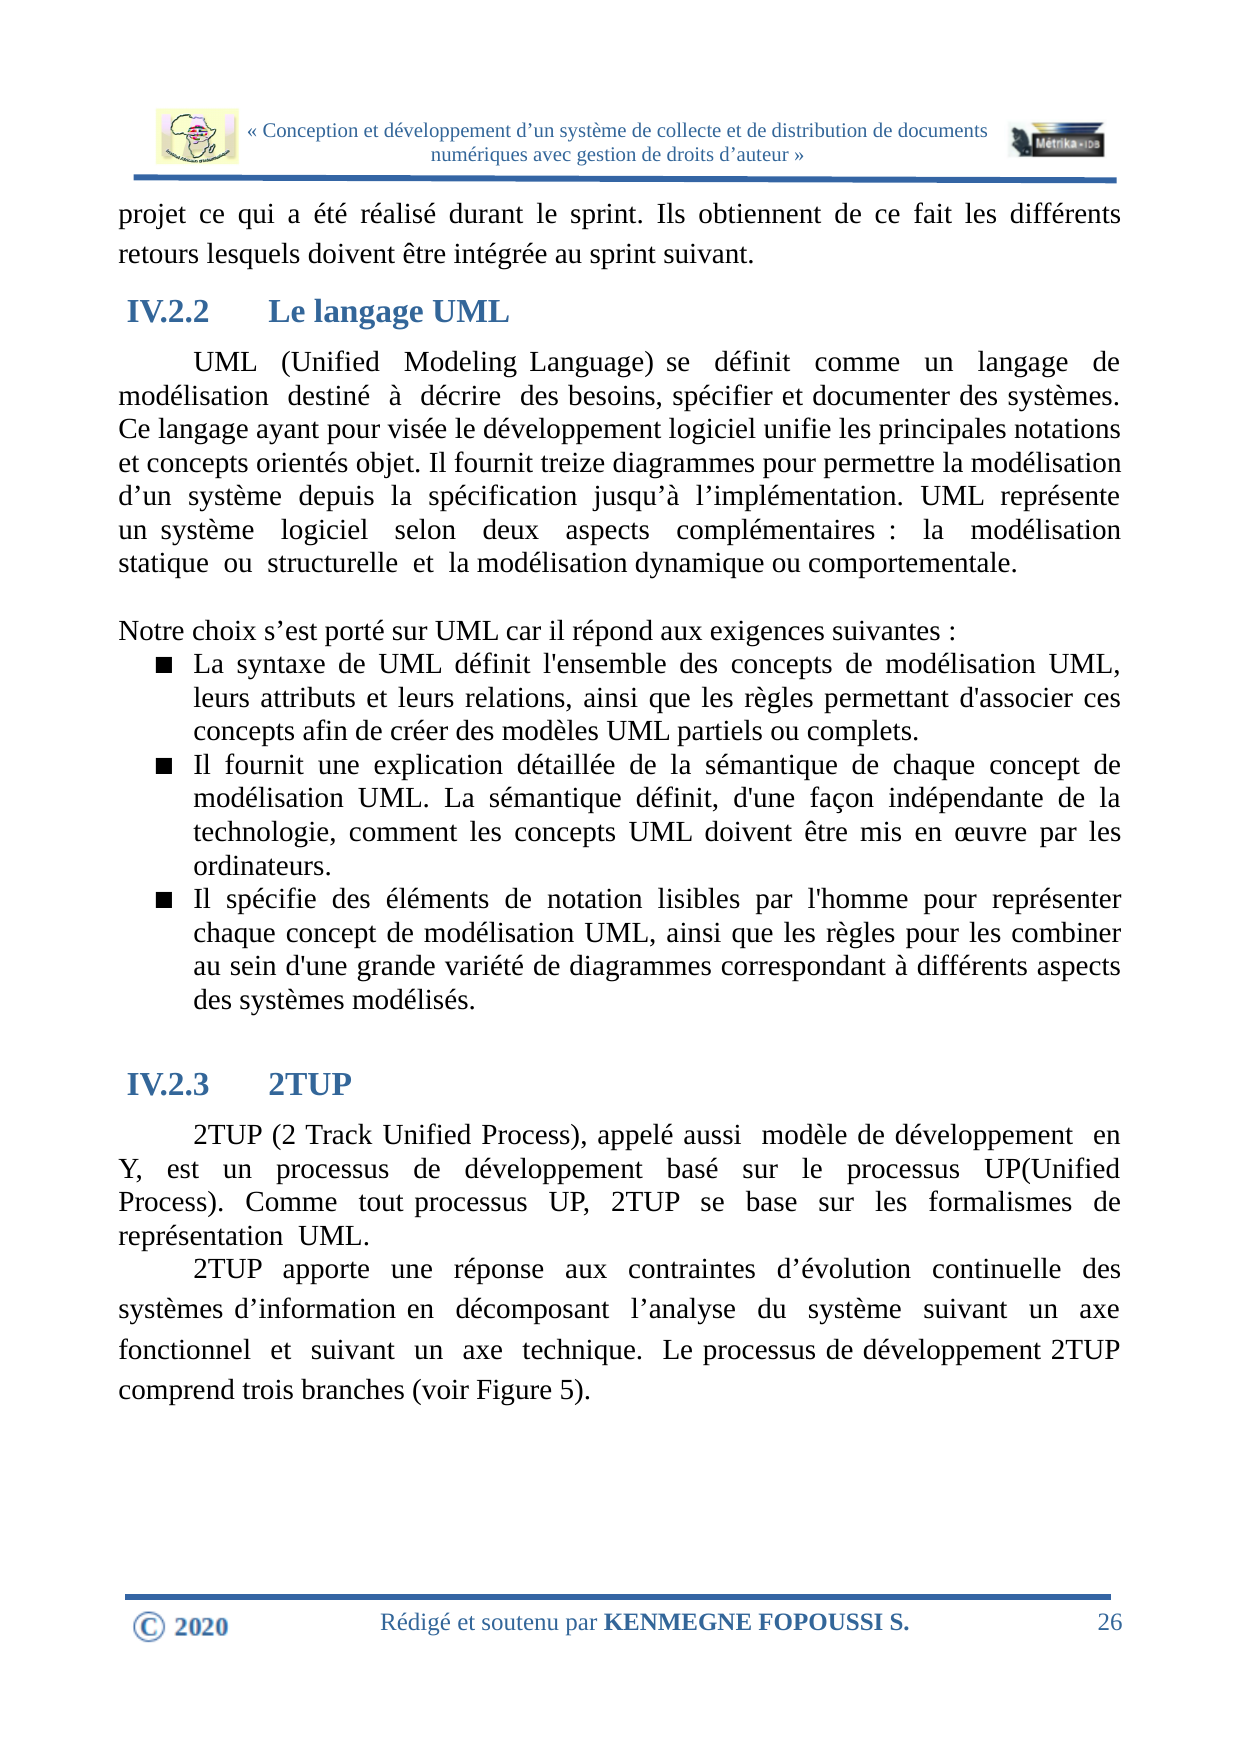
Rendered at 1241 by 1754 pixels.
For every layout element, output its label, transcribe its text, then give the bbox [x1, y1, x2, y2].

text 2TUP (2 Track Unified Process), appelé aussi modèle de développement en Y, est un processus de développement basé sur le processus UP(Unified Process). Comme tout processus UP, 2TUP se base sur les formalismes de représentation UML. [118, 1117, 1122, 1251]
text Notre choix s’est porté sur UML car il répond aux exigences suivantes : [118, 613, 1122, 646]
subtitle Le langage UML [118, 291, 1122, 329]
list La syntaxe de UML définit l'ensemble des concepts de modélisation UML, leurs attributs et leurs relations, ainsi que les règles permettant d'associer ces concepts afin de créer des modèles UML partiels ou complets. [156, 646, 1122, 747]
subtitle 2TUP [118, 1064, 1122, 1102]
text projet ce qui a été réalisé durant le sprint. Ils obtiennent de ce fait les différents retours lesquels doivent être intégrée au sprint suivant. [118, 196, 1122, 269]
list Il spécifie des éléments de notation lisibles par l'homme pour représenter chaque concept de modélisation UML, ainsi que les règles pour les combiner au sein d'une grande variété de diagrammes correspondant à différents aspects des systèmes modélisés. [156, 881, 1122, 1016]
picture [126, 1604, 231, 1647]
picture [1003, 116, 1109, 160]
text 2TUP apporte une réponse aux contraintes d’évolution continuelle des systèmes d’information en décomposant l’analyse du système suivant un axe fonctionnel et suivant un axe technique. Le processus de développement 2TUP comprend trois branches (voir Figure 5). [118, 1251, 1122, 1406]
text UML (Unified Modeling Language) se définit comme un langage de modélisation destiné à décrire des besoins, spécifier et documenter des systèmes. Ce langage ayant pour visée le développement logiciel unifie les principales notations et concepts orientés objet. Il fournit treize diagrammes pour permettre la modélisation d’un système depuis la spécification jusqu’à l’implémentation. UML représente un système logiciel selon deux aspects complémentaires : la modélisation statique ou structurelle et la modélisation dynamique ou comportementale. [118, 344, 1122, 579]
picture [154, 107, 241, 166]
list Il fournit une explication détaillée de la sémantique de chaque concept de modélisation UML. La sémantique définit, d'une façon indépendante de la technologie, comment les concepts UML doivent être mis en œuvre par les ordinateurs. [156, 747, 1122, 881]
